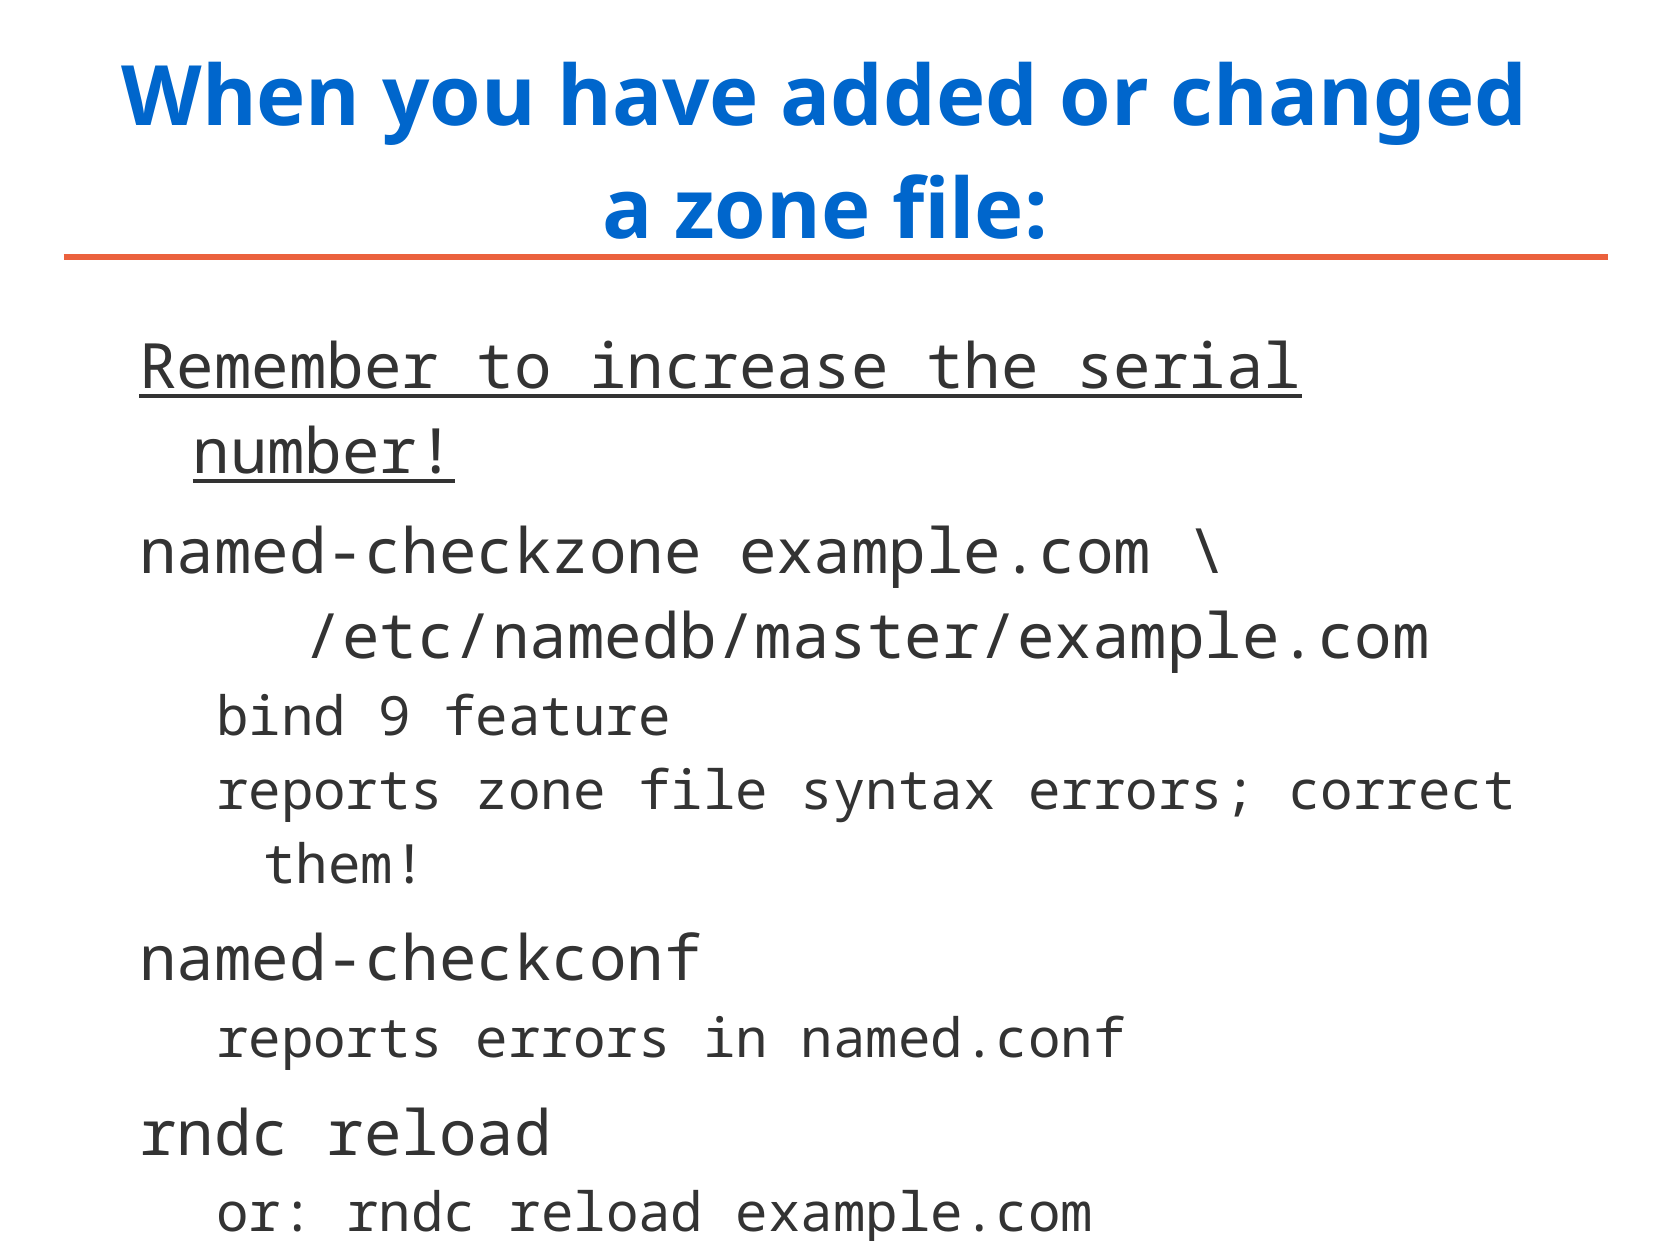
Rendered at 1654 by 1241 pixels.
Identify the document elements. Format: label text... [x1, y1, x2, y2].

list Remember to increase the serial number! named-checkzone example.com \ /etc/namedb/master/example.com bind 9 feature reports zone file syntax errors; correct them! named-checkconf reports errors in named.conf rndc reload or: rndc reload example.com tail /var/log/messages [121, 322, 1561, 1148]
title When you have added or changed a zone file: [121, 46, 1534, 254]
